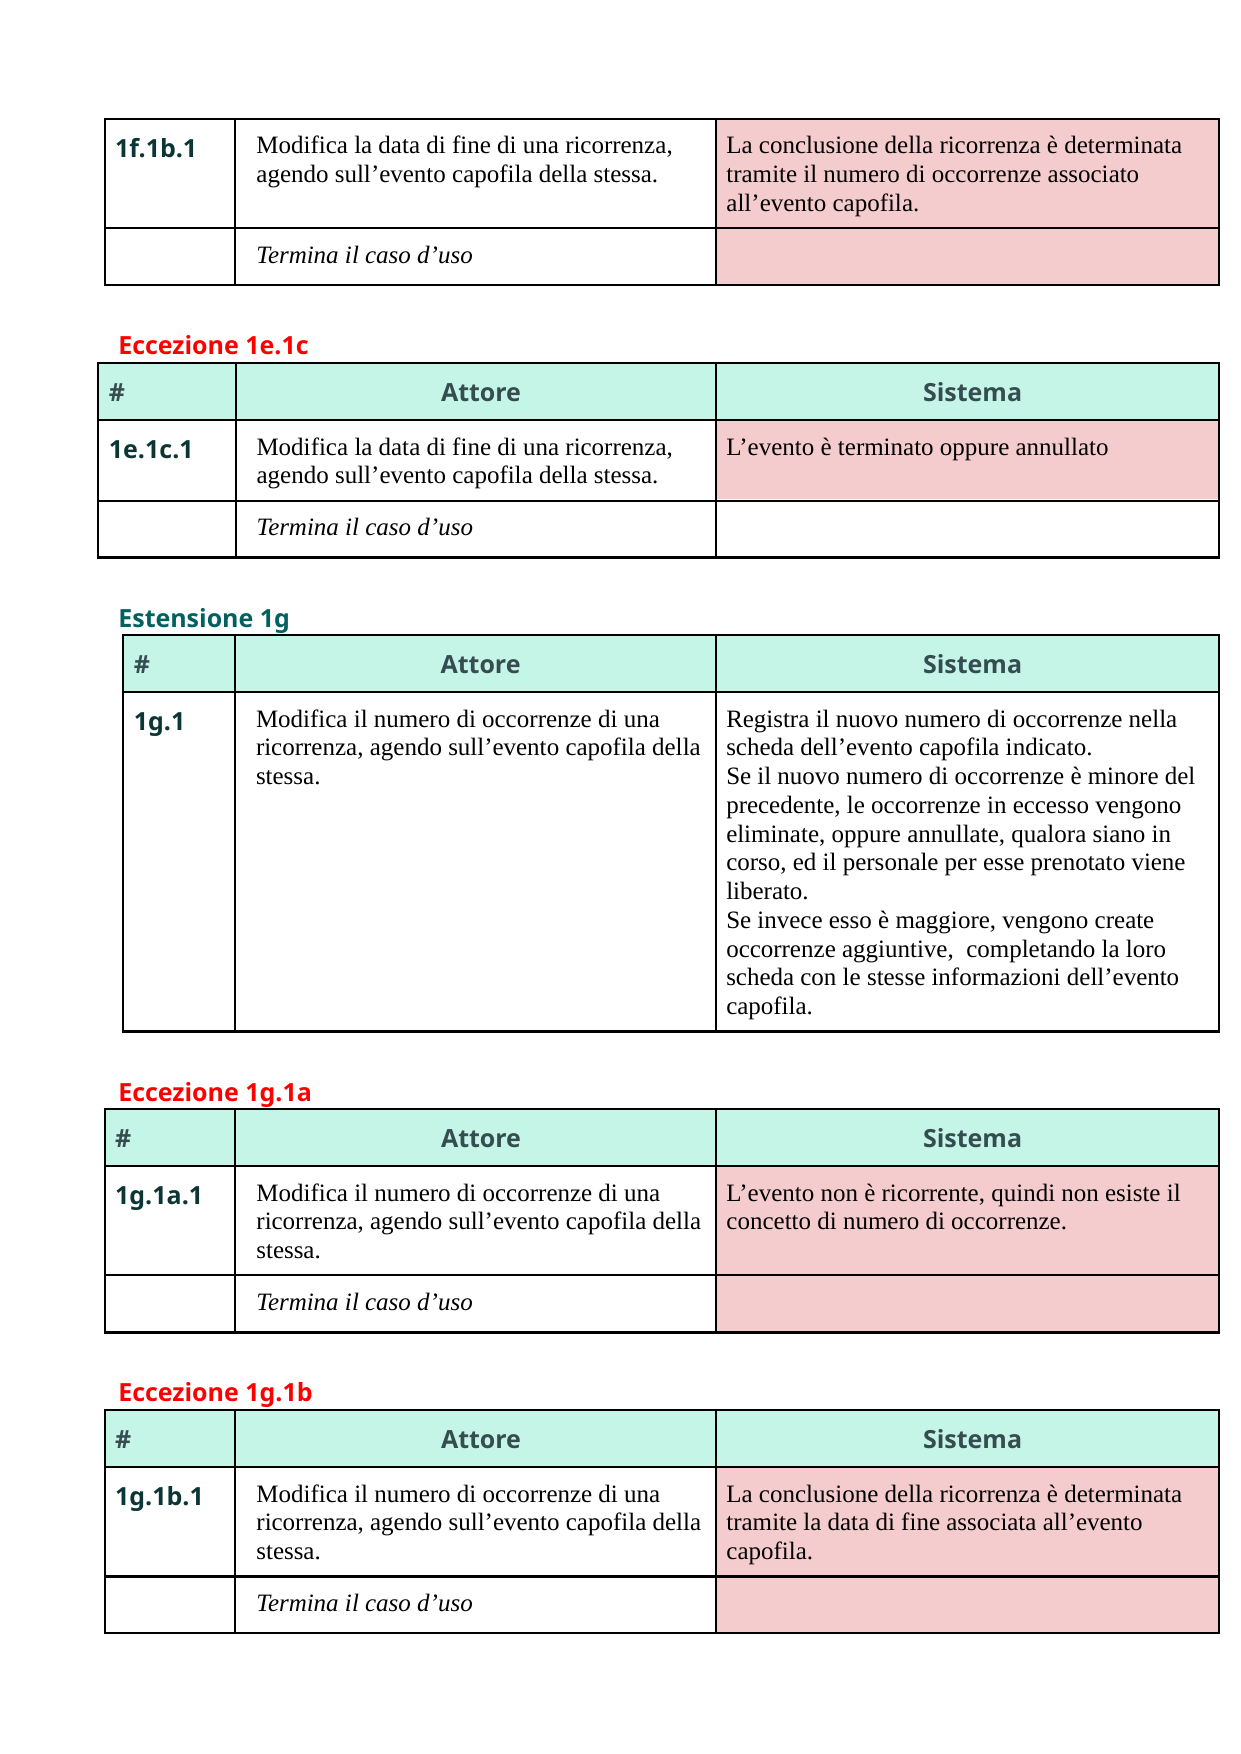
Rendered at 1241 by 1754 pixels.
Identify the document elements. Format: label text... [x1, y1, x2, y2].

table_header Sistema [717, 364, 1218, 419]
subtitle Estensione 1g [118, 600, 1122, 634]
table_cell Modifica il numero di occorrenze di una ricorrenza, agendo sull’evento capofila della stessa. [236, 693, 715, 1030]
subtitle Eccezione 1e.1c [118, 328, 1122, 362]
table_header Attore [236, 1110, 715, 1165]
table_header # [124, 636, 234, 691]
table_cell [717, 229, 1218, 284]
table_cell La conclusione della ricorrenza è determinata tramite il numero di occorrenze associato all’evento capofila. [717, 120, 1218, 227]
table_header Attore [236, 1411, 715, 1466]
table_cell Termina il caso d’uso [236, 229, 715, 284]
table_header Sistema [717, 1110, 1218, 1165]
table_cell L’evento è terminato oppure annullato [717, 421, 1218, 499]
subtitle Eccezione 1g.1b [118, 1375, 1122, 1409]
table_header # [106, 1110, 234, 1165]
table_header Attore [236, 636, 715, 691]
table_cell 1f.1b.1 [106, 120, 234, 227]
table_cell [717, 1276, 1218, 1331]
table_cell Modifica il numero di occorrenze di una ricorrenza, agendo sull’evento capofila della stessa. [236, 1468, 715, 1575]
table_cell 1e.1c.1 [99, 421, 235, 499]
table_cell Registra il nuovo numero di occorrenze nella scheda dell’evento capofila indicato. Se il nuovo numero di occorrenze è minore del precedente, le occorrenze in eccesso vengono eliminate, oppure annullate, qualora siano in corso, ed il personale per esse prenotato viene liberato. Se invece esso è maggiore, vengono create occorrenze aggiuntive, completando la loro scheda con le stesse informazioni dell’evento capofila. [717, 693, 1218, 1030]
table_cell [106, 1276, 234, 1331]
table_cell Modifica il numero di occorrenze di una ricorrenza, agendo sull’evento capofila della stessa. [236, 1167, 715, 1274]
subtitle Eccezione 1g.1a [118, 1074, 1122, 1108]
table_header Sistema [717, 636, 1218, 691]
table_header Sistema [717, 1411, 1218, 1466]
table_cell Termina il caso d’uso [237, 502, 715, 556]
table_cell Termina il caso d’uso [236, 1276, 715, 1331]
table_cell [717, 1578, 1218, 1632]
table_cell Termina il caso d’uso [236, 1578, 715, 1632]
table_cell Modifica la data di fine di una ricorrenza, agendo sull’evento capofila della stessa. [237, 421, 715, 499]
table_cell [106, 1578, 234, 1632]
table_header # [106, 1411, 234, 1466]
table_cell Modifica la data di fine di una ricorrenza, agendo sull’evento capofila della stessa. [236, 120, 715, 227]
table_cell La conclusione della ricorrenza è determinata tramite la data di fine associata all’evento capofila. [717, 1468, 1218, 1575]
table_cell 1g.1b.1 [106, 1468, 234, 1575]
table_header Attore [237, 364, 715, 419]
table_cell [99, 502, 235, 556]
table_cell [717, 502, 1218, 556]
table_header # [99, 364, 235, 419]
table_cell [106, 229, 234, 284]
table_cell 1g.1a.1 [106, 1167, 234, 1274]
table_cell 1g.1 [124, 693, 234, 1030]
table_cell L’evento non è ricorrente, quindi non esiste il concetto di numero di occorrenze. [717, 1167, 1218, 1274]
